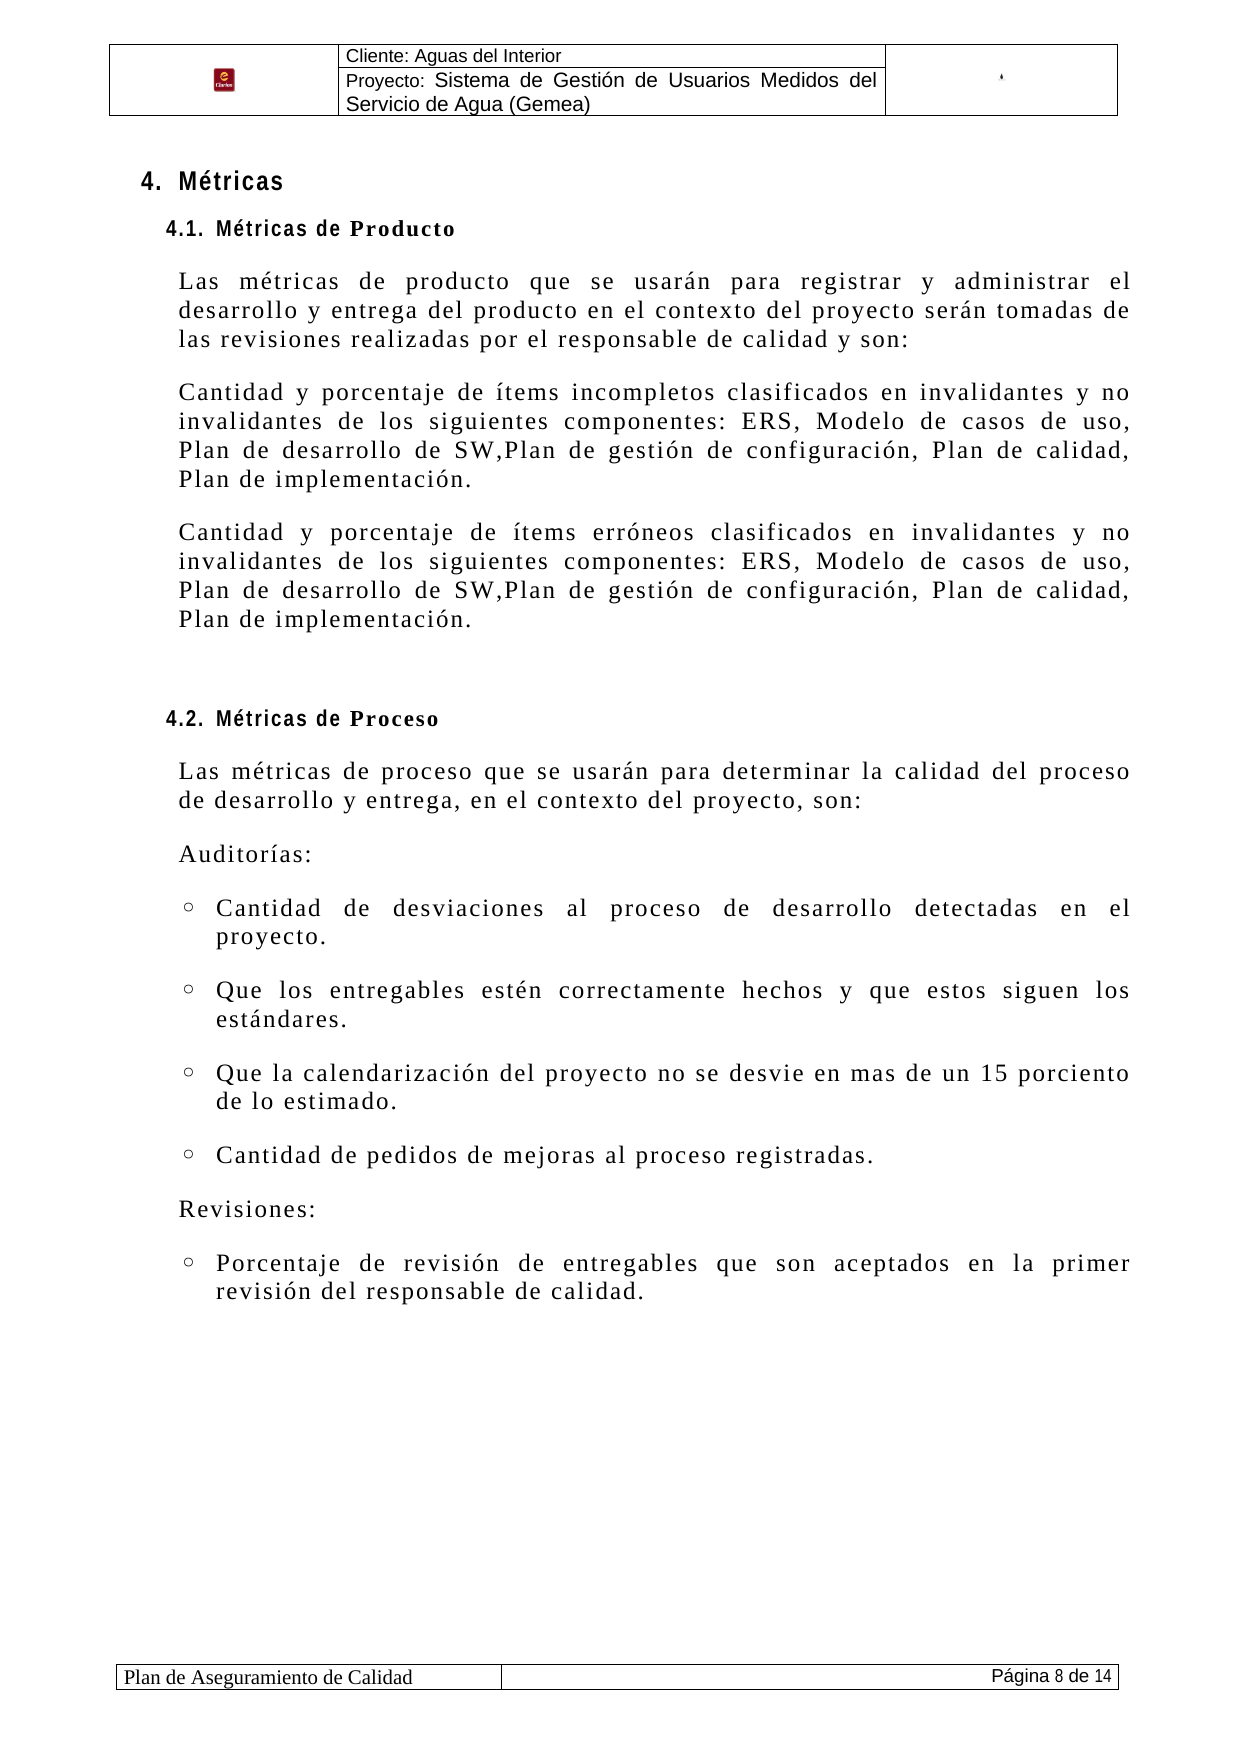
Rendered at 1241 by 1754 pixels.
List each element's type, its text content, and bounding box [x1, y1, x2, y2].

list Cantidad y porcentaje de ítems incompletos clasificados en invalidantes y no invalidantes de los siguientes componentes: ERS, Modelo de casos de uso, Plan de desarrollo de SW,Plan de gestión de configuración, Plan de calidad, Plan de implementación. [141, 377, 1131, 492]
list Revisiones: [141, 1194, 1131, 1223]
list Cantidad de desviaciones al proceso de desarrollo detectadas en el proyecto. [178, 893, 1131, 950]
list Porcentaje de revisión de entregables que son aceptados en la primer revisión del responsable de calidad. [178, 1248, 1131, 1305]
list Que la calendarización del proyecto no se desvie en mas de un 15 porciento de lo estimado. [178, 1058, 1131, 1115]
list Cantidad y porcentaje de ítems erróneos clasificados en invalidantes y no invalidantes de los siguientes componentes: ERS, Modelo de casos de uso, Plan de desarrollo de SW,Plan de gestión de configuración, Plan de calidad, Plan de implementación. [141, 517, 1131, 632]
list Las métricas de producto que se usarán para registrar y administrar el desarrollo y entrega del producto en el contexto del proyecto serán tomadas de las revisiones realizadas por el responsable de calidad y son: [141, 266, 1131, 352]
picture [207, 67, 241, 93]
list Cantidad de pedidos de mejoras al proceso registradas. [178, 1140, 1131, 1169]
subtitle Métricas [141, 165, 1131, 196]
list Que los entregables estén correctamente hechos y que estos siguen los estándares. [178, 975, 1131, 1033]
subtitle Métricas de Producto [166, 215, 1131, 241]
list Auditorías: [141, 839, 1131, 868]
list Las métricas de proceso que se usarán para determinar la calidad del proceso de desarrollo y entrega, en el contexto del proyecto, son: [141, 756, 1131, 814]
subtitle Métricas de Proceso [166, 705, 1131, 731]
